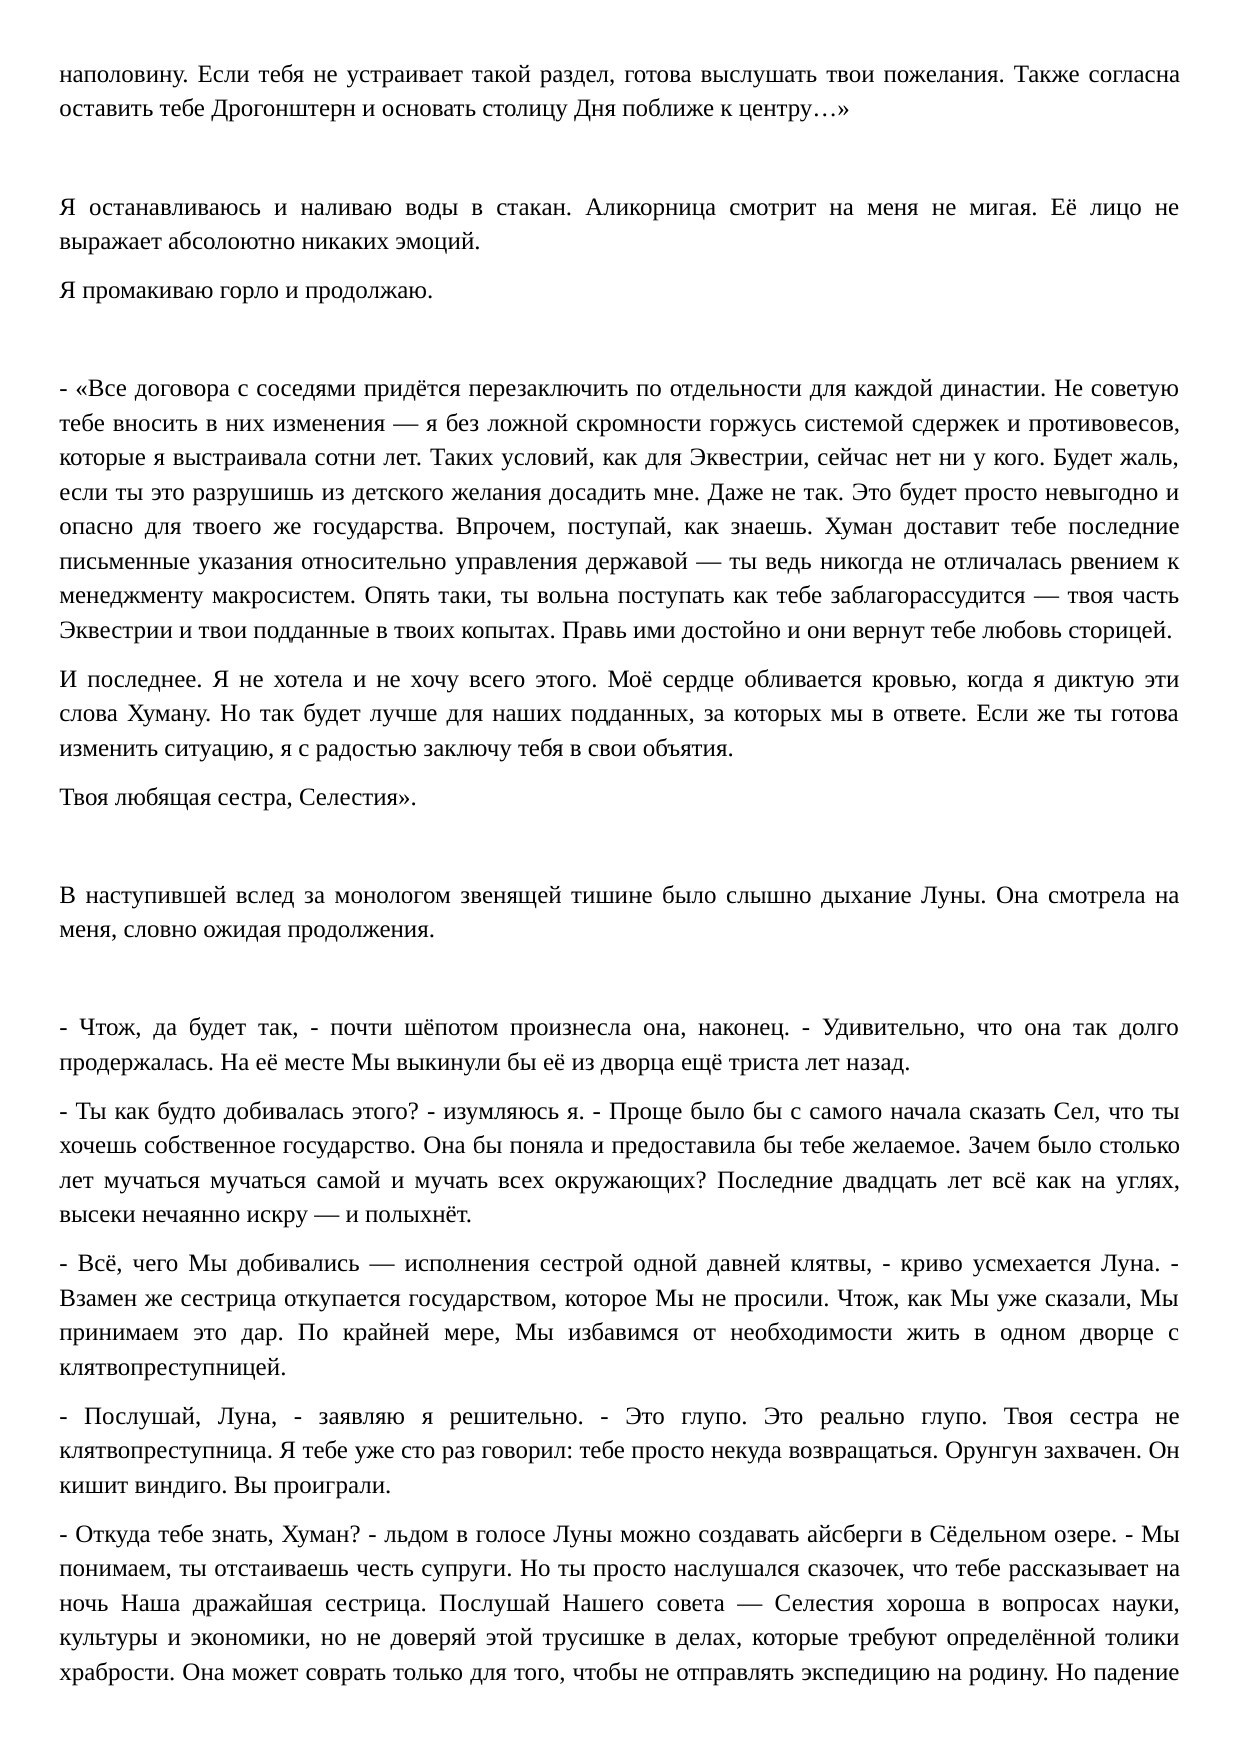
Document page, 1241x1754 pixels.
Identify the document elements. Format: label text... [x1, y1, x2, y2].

text Я промакиваю горло и продолжаю. [59, 275, 1181, 304]
text - «Все договора с соседями придётся перезаключить по отдельности для каждой династии. Не советую тебе вносить в них изменения — я без ложной скромности горжусь системой сдержек и противовесов, которые я выстраивала сотни лет. Таких условий, как для Эквестрии, сейчас нет ни у кого. Будет жаль, если ты это разрушишь из детского желания досадить мне. Даже не так. Это будет просто невыгодно и опасно для твоего же государства. Впрочем, поступай, как знаешь. Хуман доставит тебе последние письменные указания относительно управления державой — ты ведь никогда не отличалась рвением к менеджменту макросистем. Опять таки, ты вольна поступать как тебе заблагорассудится — твоя часть Эквестрии и твои подданные в твоих копытах. Правь ими достойно и они вернут тебе любовь сторицей. [59, 373, 1181, 643]
text Я останавливаюсь и наливаю воды в стакан. Аликорница смотрит на меня не мигая. Её лицо не выражает абсолоютно никаких эмоций. [59, 192, 1181, 255]
text Твоя любящая сестра, Селестия». [59, 782, 1181, 811]
text - Ты как будто добивалась этого? - изумляюсь я. - Проще было бы с самого начала сказать Сел, что ты хочешь собственное государство. Она бы поняла и предоставила бы тебе желаемое. Зачем было столько лет мучаться мучаться самой и мучать всех окружающих? Последние двадцать лет всё как на углях, высеки нечаянно искру — и полыхнёт. [59, 1096, 1181, 1228]
text - Послушай, Луна, - заявляю я решительно. - Это глупо. Это реально глупо. Твоя сестра не клятвопреступница. Я тебе уже сто раз говорил: тебе просто некуда возвращаться. Орунгун захвачен. Он кишит виндиго. Вы проиграли. [59, 1401, 1181, 1499]
text В наступившей вслед за монологом звенящей тишине было слышно дыхание Луны. Она смотрела на меня, словно ожидая продолжения. [59, 880, 1181, 943]
text - Всё, чего Мы добивались — исполнения сестрой одной давней клятвы, - криво усмехается Луна. - Взамен же сестрица откупается государством, которое Мы не просили. Чтож, как Мы уже сказали, Мы принимаем это дар. По крайней мере, Мы избавимся от необходимости жить в одном дворце с клятвопреступницей. [59, 1248, 1181, 1381]
text наполовину. Если тебя не устраивает такой раздел, готова выслушать твои пожелания. Также согласна оставить тебе Дрогонштерн и основать столицу Дня поближе к центру…» [59, 59, 1181, 122]
text - Чтож, да будет так, - почти шёпотом произнесла она, наконец. - Удивительно, что она так долго продержалась. На её месте Мы выкинули бы её из дворца ещё триста лет назад. [59, 1012, 1181, 1076]
text И последнее. Я не хотела и не хочу всего этого. Моё сердце обливается кровью, когда я диктую эти слова Хуману. Но так будет лучше для наших подданных, за которых мы в ответе. Если же ты готова изменить ситуацию, я с радостью заключу тебя в свои объятия. [59, 664, 1181, 761]
text - Откуда тебе знать, Хуман? - льдом в голосе Луны можно создавать айсберги в Сёдельном озере. - Мы понимаем, ты отстаиваешь честь супруги. Но ты просто наслушался сказочек, что тебе рассказывает на ночь Наша дражайшая сестрица. Послушай Нашего совета — Селестия хороша в вопросах науки, культуры и экономики, но не доверяй этой трусишке в делах, которые требуют определённой толики храбрости. Она может соврать только для того, чтобы не отправлять экспедицию на родину. Но падение [59, 1519, 1181, 1686]
